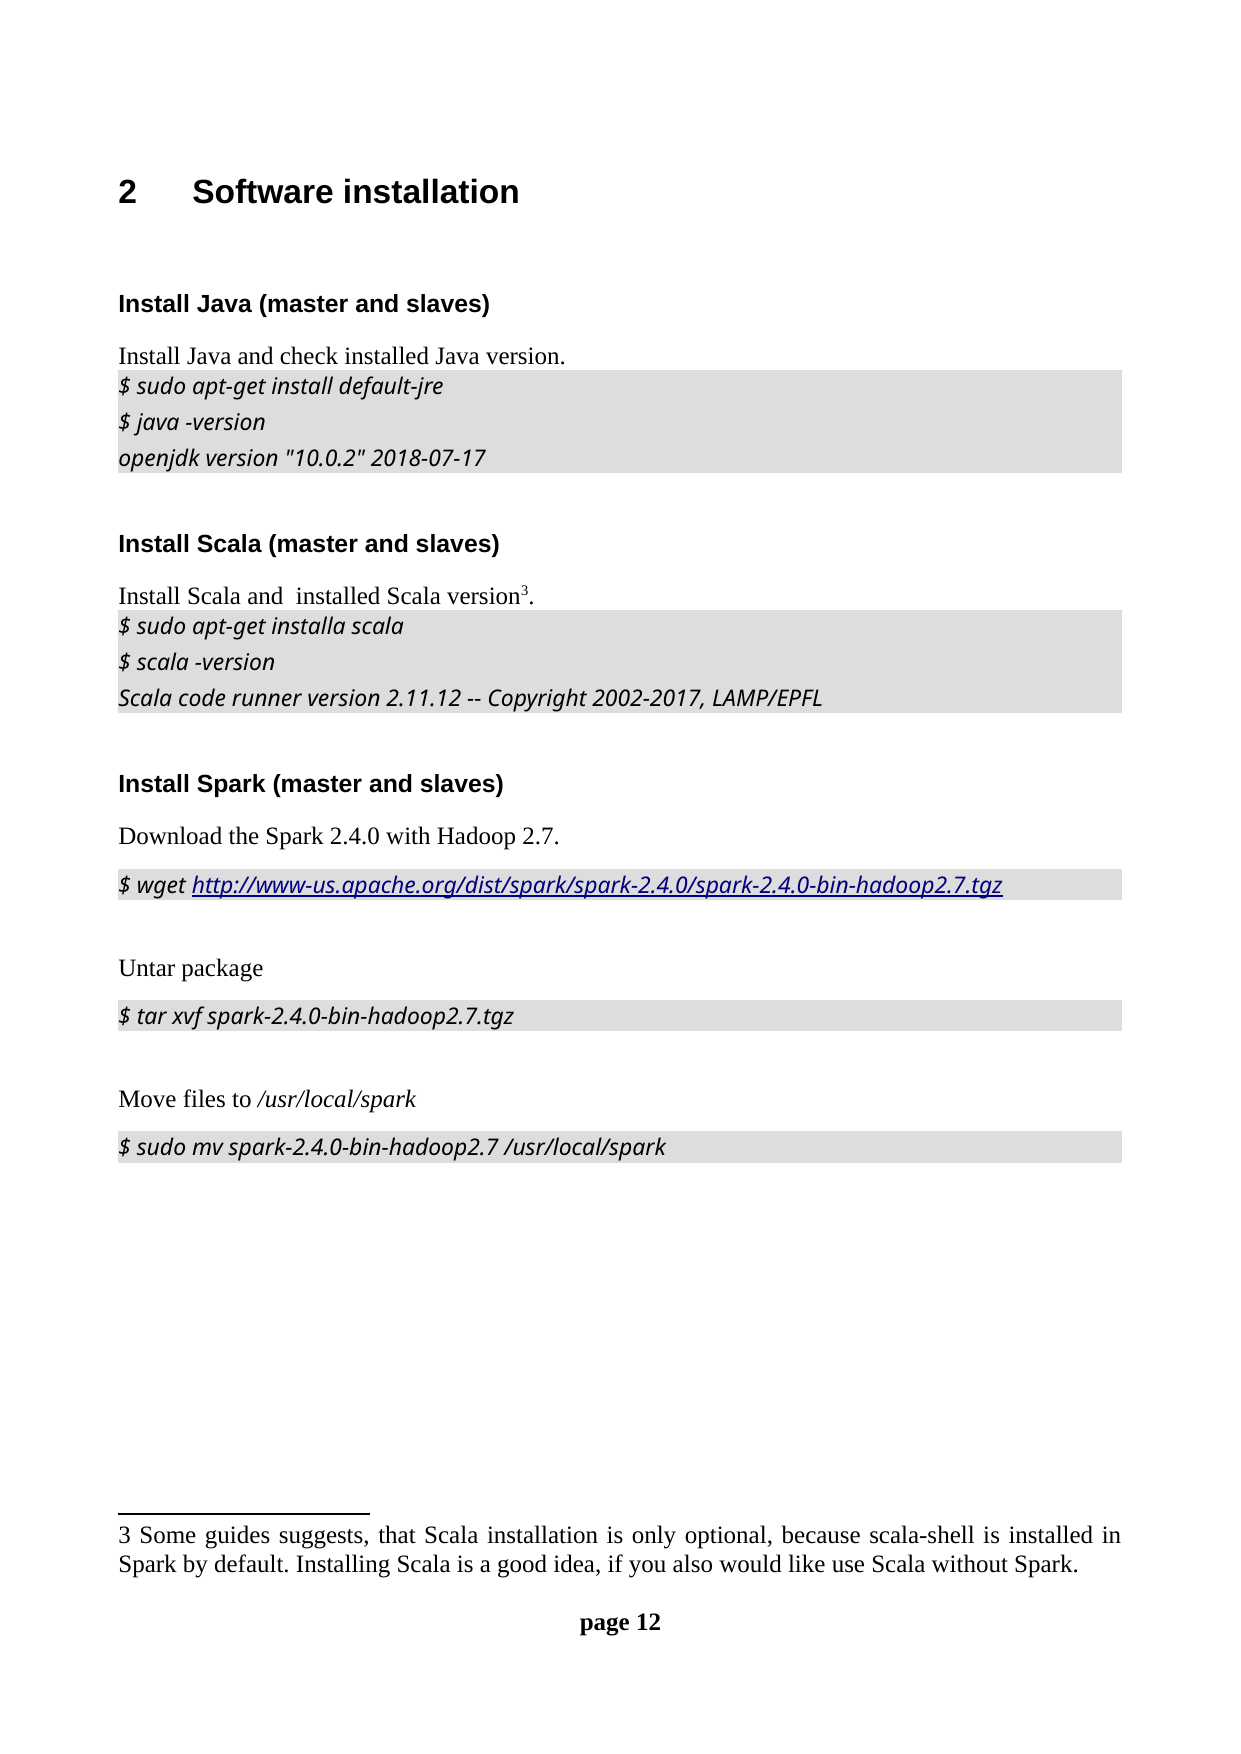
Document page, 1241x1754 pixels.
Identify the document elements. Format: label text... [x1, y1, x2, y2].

text openjdk version "10.0.2" 2018-07-17 [118, 442, 1122, 473]
text $ sudo apt-get installa scala [118, 610, 1122, 641]
text $ java -version [118, 406, 1122, 437]
text $ wget http://www-us.apache.org/dist/spark/spark-2.4.0/spark-2.4.0-bin-hadoop2.7.tgz [118, 869, 1122, 900]
text $ sudo mv spark-2.4.0-bin-hadoop2.7 /usr/local/spark [118, 1131, 1122, 1163]
text Install Scala and installed Scala version. [118, 581, 1122, 610]
subtitle Install Spark (master and slaves) [118, 769, 1122, 797]
text Scala code runner version 2.11.12 -- Copyright 2002-2017, LAMP/EPFL [118, 682, 1122, 713]
subtitle Software installation [118, 172, 1122, 211]
text Download the Spark 2.4.0 with Hadoop 2.7. [118, 821, 1122, 850]
subtitle Install Java (master and slaves) [118, 289, 1122, 317]
text Move files to /usr/local/spark [118, 1084, 1122, 1112]
text $ sudo apt-get install default-jre [118, 370, 1122, 401]
text $ scala -version [118, 646, 1122, 677]
subtitle Install Scala (master and slaves) [118, 529, 1122, 557]
text $ tar xvf spark-2.4.0-bin-hadoop2.7.tgz [118, 1000, 1122, 1031]
text Untar package [118, 953, 1122, 981]
text Install Java and check installed Java version. [118, 341, 1122, 370]
text Some guides suggests, that Scala installation is only optional, because scala-shell is installed in Spark by default. Installing Scala is a good idea, if you also would like use Scala without Spark. [118, 1520, 1122, 1578]
